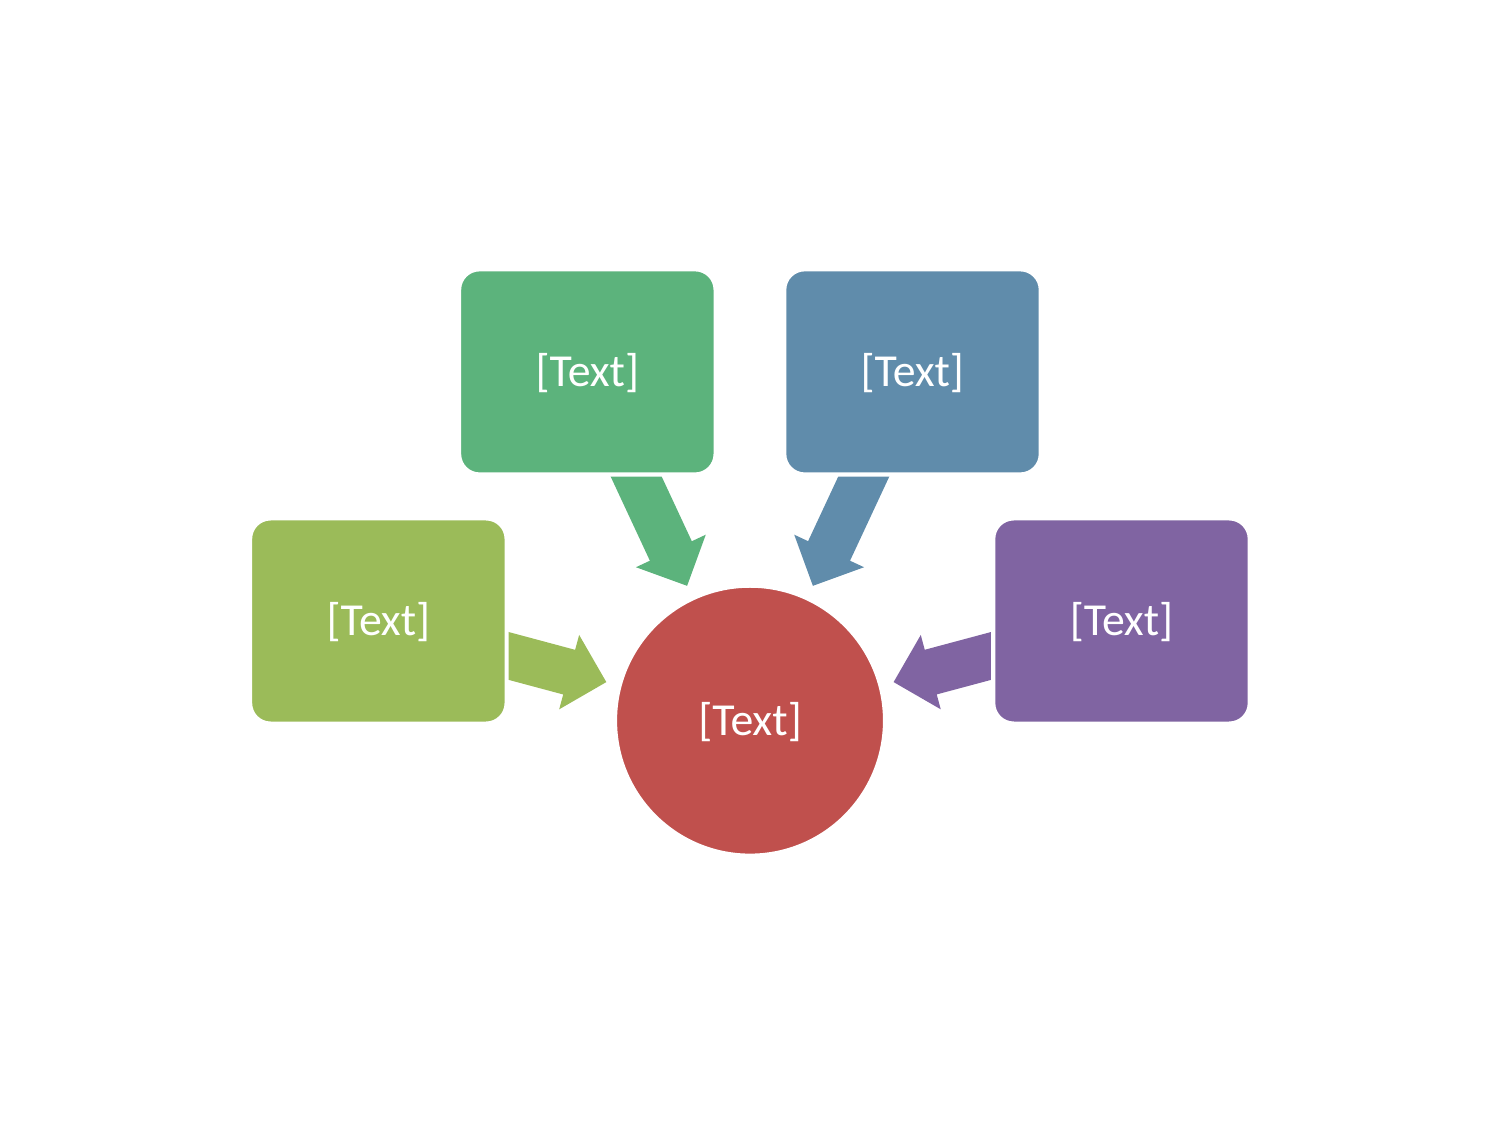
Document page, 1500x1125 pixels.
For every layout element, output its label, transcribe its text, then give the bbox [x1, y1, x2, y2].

text_box [Text] [250, 518, 507, 724]
text_box [Text] [993, 518, 1250, 724]
text_box [794, 475, 891, 586]
text_box [Text] [615, 585, 886, 856]
text_box [893, 631, 993, 710]
text_box [507, 631, 607, 710]
text_box [609, 475, 706, 586]
text_box [Text] [459, 269, 716, 475]
text_box [Text] [784, 269, 1041, 475]
